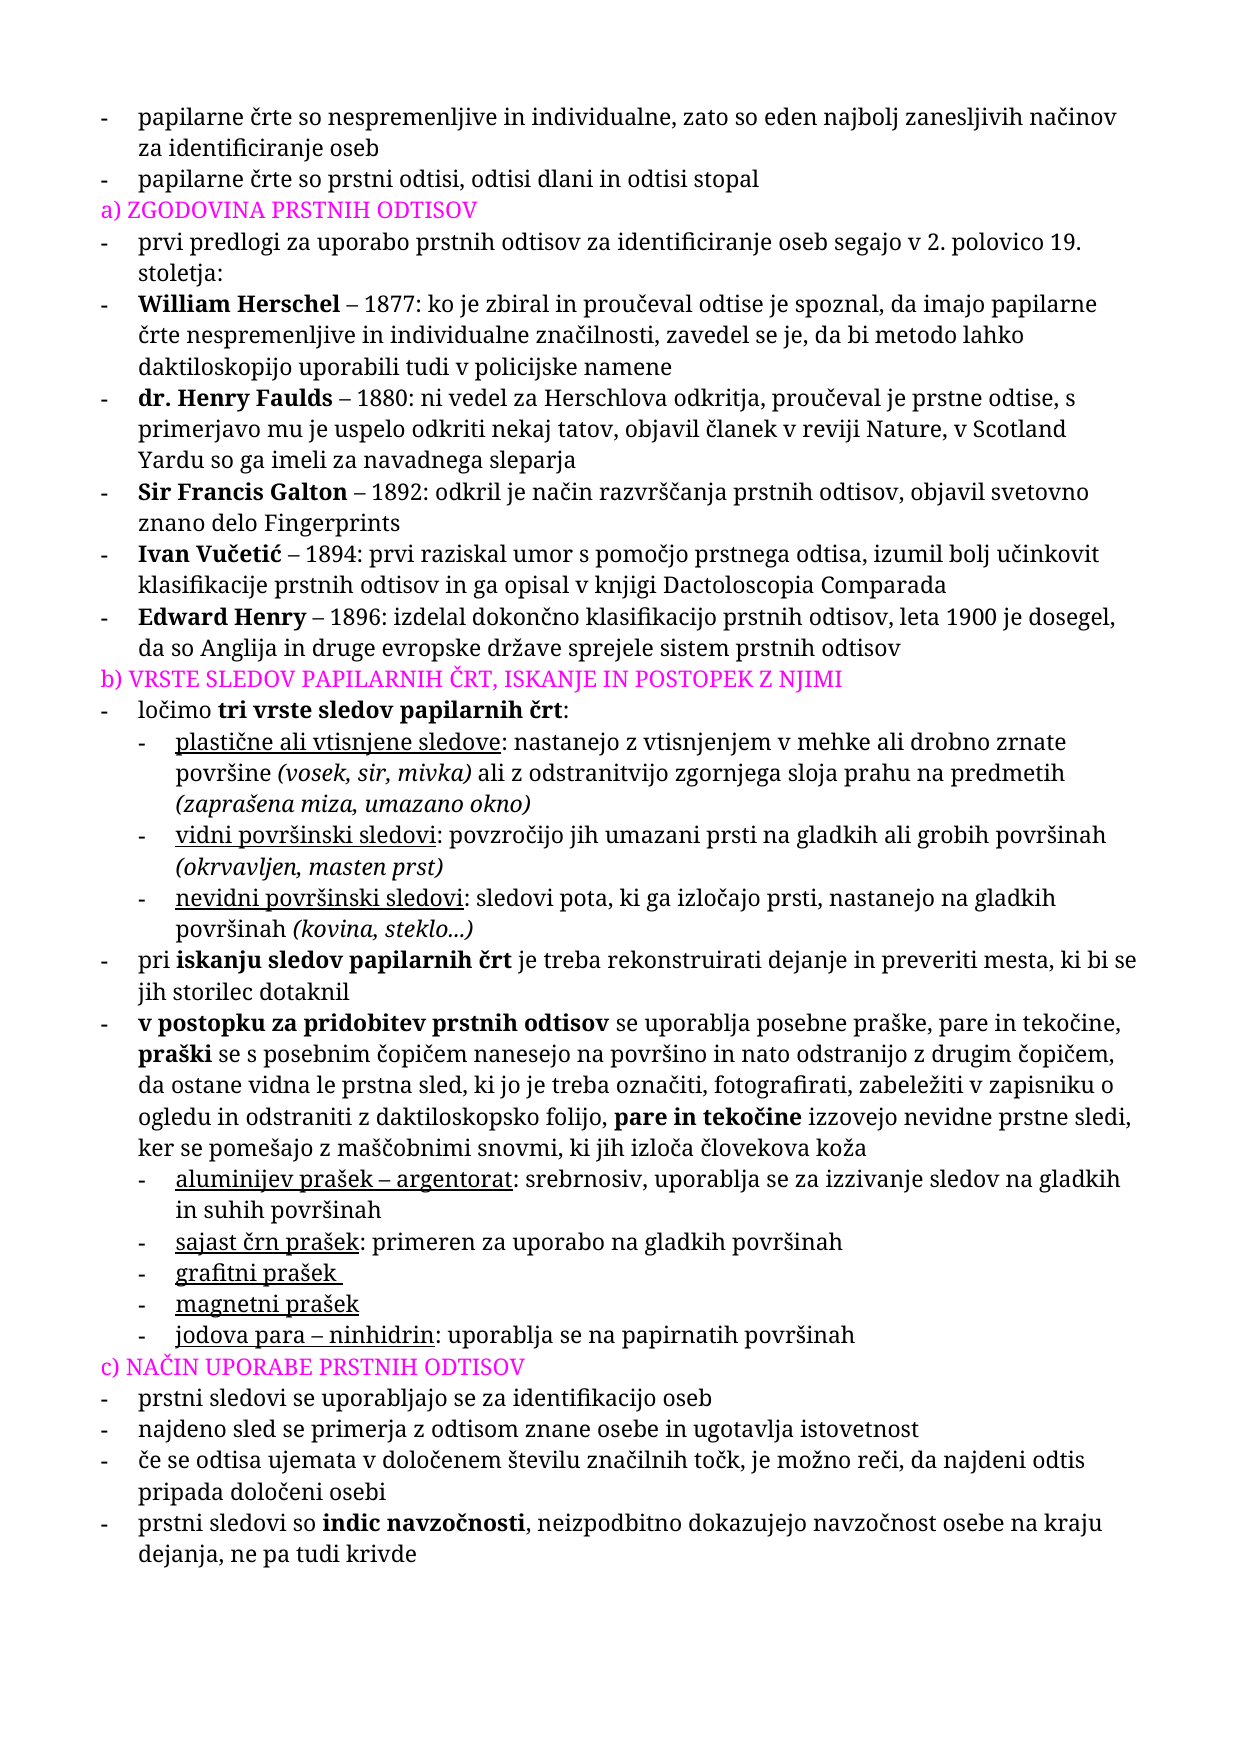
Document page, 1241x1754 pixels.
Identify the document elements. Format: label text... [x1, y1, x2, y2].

list Ivan Vučetić – 1894: prvi raziskal umor s pomočjo prstnega odtisa, izumil bolj učinkovit klasifikacije prstnih odtisov in ga opisal v knjigi Dactoloscopia Comparada [100, 538, 1140, 600]
list pri iskanju sledov papilarnih črt je treba rekonstruirati dejanje in preveriti mesta, ki bi se jih storilec dotaknil [100, 944, 1143, 1007]
text a) ZGODOVINA PRSTNIH ODTISOV [100, 194, 1140, 225]
text b) VRSTE SLEDOV PAPILARNIH ČRT, ISKANJE IN POSTOPEK Z NJIMI [100, 663, 1140, 694]
list nevidni površinski sledovi: sledovi pota, ki ga izločajo prsti, nastanejo na gladkih površinah (kovina, steklo...) [138, 882, 1146, 944]
list papilarne črte so nespremenljive in individualne, zato so eden najbolj zanesljivih načinov za identificiranje oseb [100, 100, 1140, 163]
list plastične ali vtisnjene sledove: nastanejo z vtisnjenjem v mehke ali drobno zrnate površine (vosek, sir, mivka) ali z odstranitvijo zgornjega sloja prahu na predmetih (zaprašena miza, umazano okno) [138, 725, 1140, 819]
list prstni sledovi se uporabljajo se za identifikacijo oseb [100, 1382, 1140, 1413]
list magnetni prašek [138, 1288, 1140, 1319]
list William Herschel – 1877: ko je zbiral in proučeval odtise je spoznal, da imajo papilarne črte nespremenljive in individualne značilnosti, zavedel se je, da bi metodo lahko daktiloskopijo uporabili tudi v policijske namene [100, 288, 1140, 382]
list v postopku za pridobitev prstnih odtisov se uporablja posebne praške, pare in tekočine, praški se s posebnim čopičem nanesejo na površino in nato odstranijo z drugim čopičem, da ostane vidna le prstna sled, ki jo je treba označiti, fotografirati, zabeležiti v zapisniku o ogledu in odstraniti z daktiloskopsko folijo, pare in tekočine izzovejo nevidne prstne sledi, ker se pomešajo z maščobnimi snovmi, ki jih izloča človekova koža [100, 1007, 1143, 1163]
list grafitni prašek [138, 1257, 1140, 1288]
list dr. Henry Faulds – 1880: ni vedel za Herschlova odkritja, proučeval je prstne odtise, s primerjavo mu je uspelo odkriti nekaj tatov, objavil članek v reviji Nature, v Scotland Yardu so ga imeli za navadnega sleparja [100, 382, 1140, 475]
list če se odtisa ujemata v določenem številu značilnih točk, je možno reči, da najdeni odtis pripada določeni osebi [100, 1444, 1140, 1507]
list ločimo tri vrste sledov papilarnih črt: [100, 694, 1140, 725]
list najdeno sled se primerja z odtisom znane osebe in ugotavlja istovetnost [100, 1413, 1140, 1444]
list Edward Henry – 1896: izdelal dokončno klasifikacijo prstnih odtisov, leta 1900 je dosegel, da so Anglija in druge evropske države sprejele sistem prstnih odtisov [100, 600, 1140, 663]
list jodova para – ninhidrin: uporablja se na papirnatih površinah [138, 1319, 1140, 1350]
list vidni površinski sledovi: povzročijo jih umazani prsti na gladkih ali grobih površinah (okrvavljen, masten prst) [138, 819, 1140, 882]
list sajast črn prašek: primeren za uporabo na gladkih površinah [138, 1225, 1140, 1257]
list prstni sledovi so indic navzočnosti, neizpodbitno dokazujejo navzočnost osebe na kraju dejanja, ne pa tudi krivde [100, 1507, 1159, 1569]
text c) NAČIN UPORABE PRSTNIH ODTISOV [100, 1350, 1140, 1382]
list papilarne črte so prstni odtisi, odtisi dlani in odtisi stopal [100, 163, 1140, 194]
list aluminijev prašek – argentorat: srebrnosiv, uporablja se za izzivanje sledov na gladkih in suhih površinah [138, 1163, 1140, 1225]
list Sir Francis Galton – 1892: odkril je način razvrščanja prstnih odtisov, objavil svetovno znano delo Fingerprints [100, 475, 1140, 538]
list prvi predlogi za uporabo prstnih odtisov za identificiranje oseb segajo v 2. polovico 19. stoletja: [100, 225, 1140, 288]
